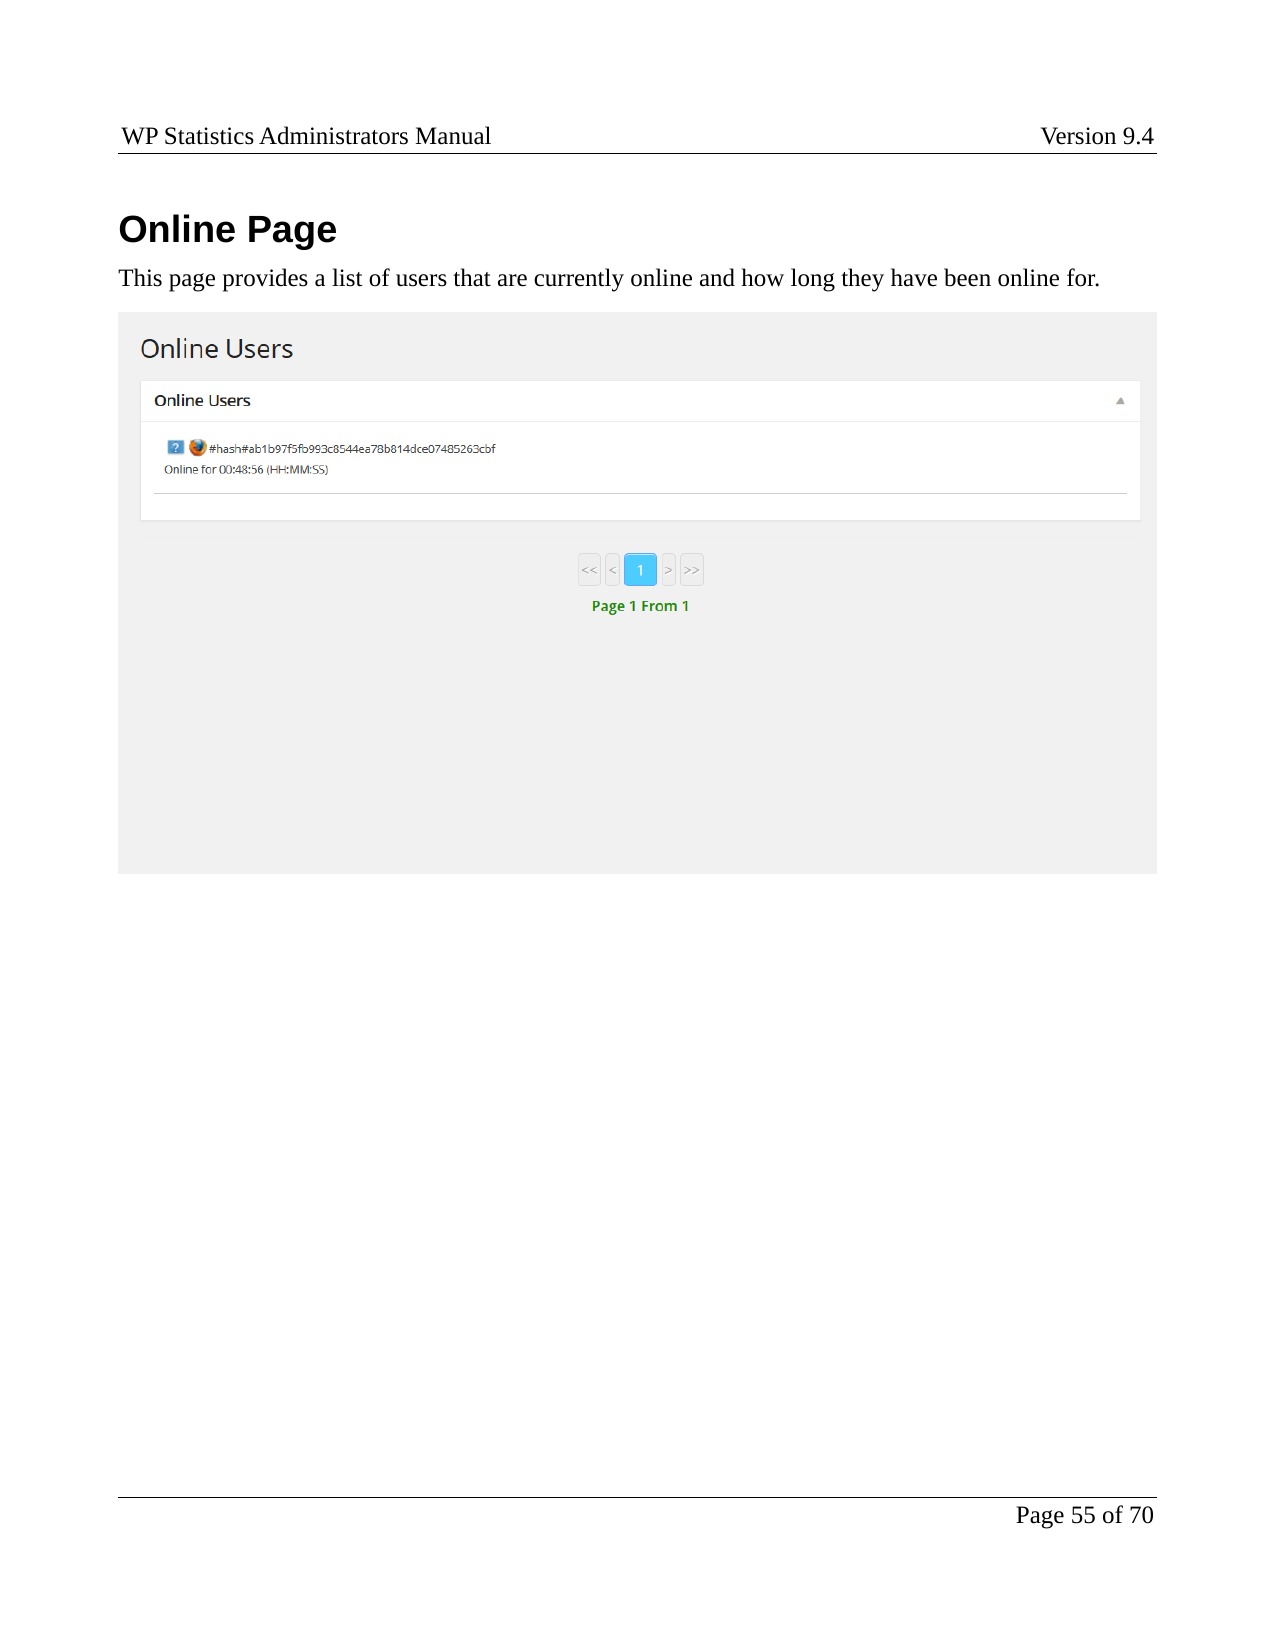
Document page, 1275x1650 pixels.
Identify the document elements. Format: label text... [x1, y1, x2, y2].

subtitle Online Page [118, 207, 1157, 251]
picture [118, 312, 1157, 874]
text This page provides a list of users that are currently online and how long they have been online for. [118, 263, 1157, 292]
